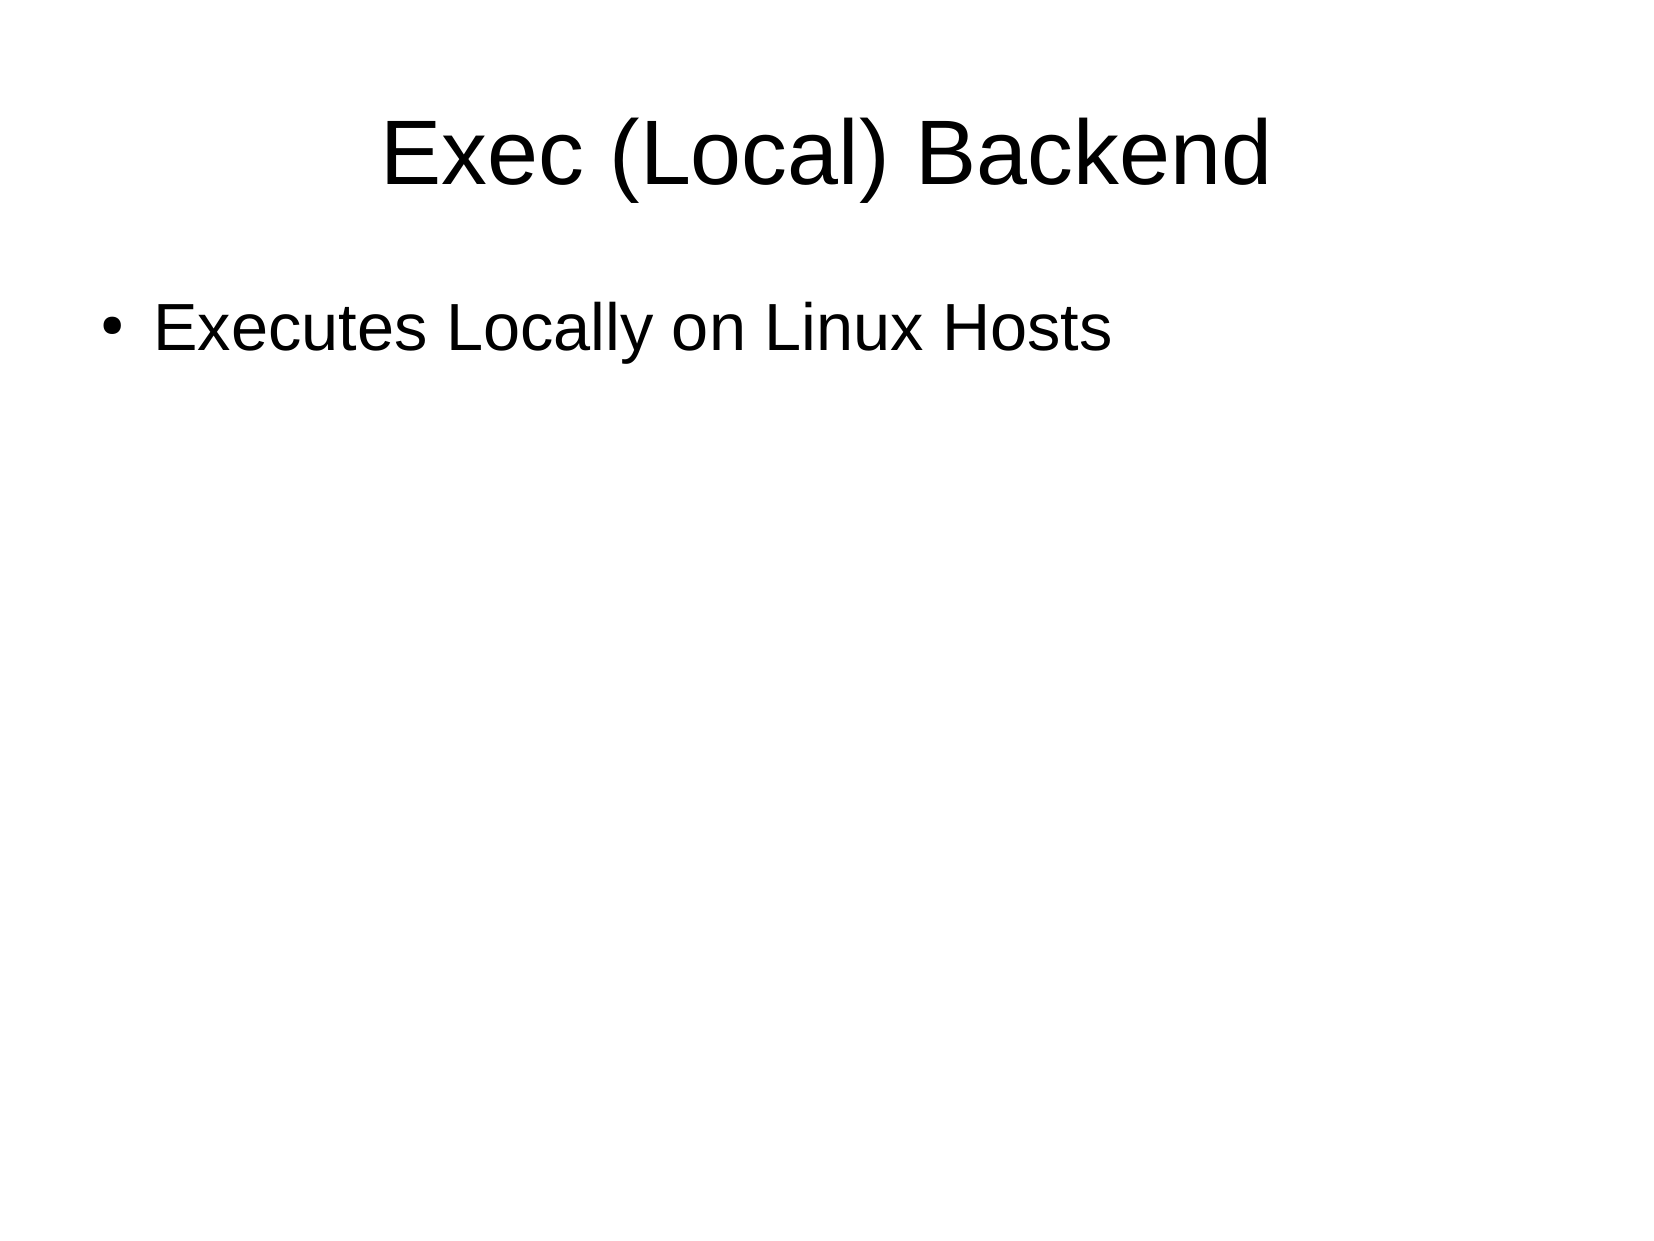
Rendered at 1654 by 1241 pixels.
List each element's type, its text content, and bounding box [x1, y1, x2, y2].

list Executes Locally on Linux Hosts [82, 290, 1571, 1010]
title Exec (Local) Backend [82, 49, 1571, 257]
